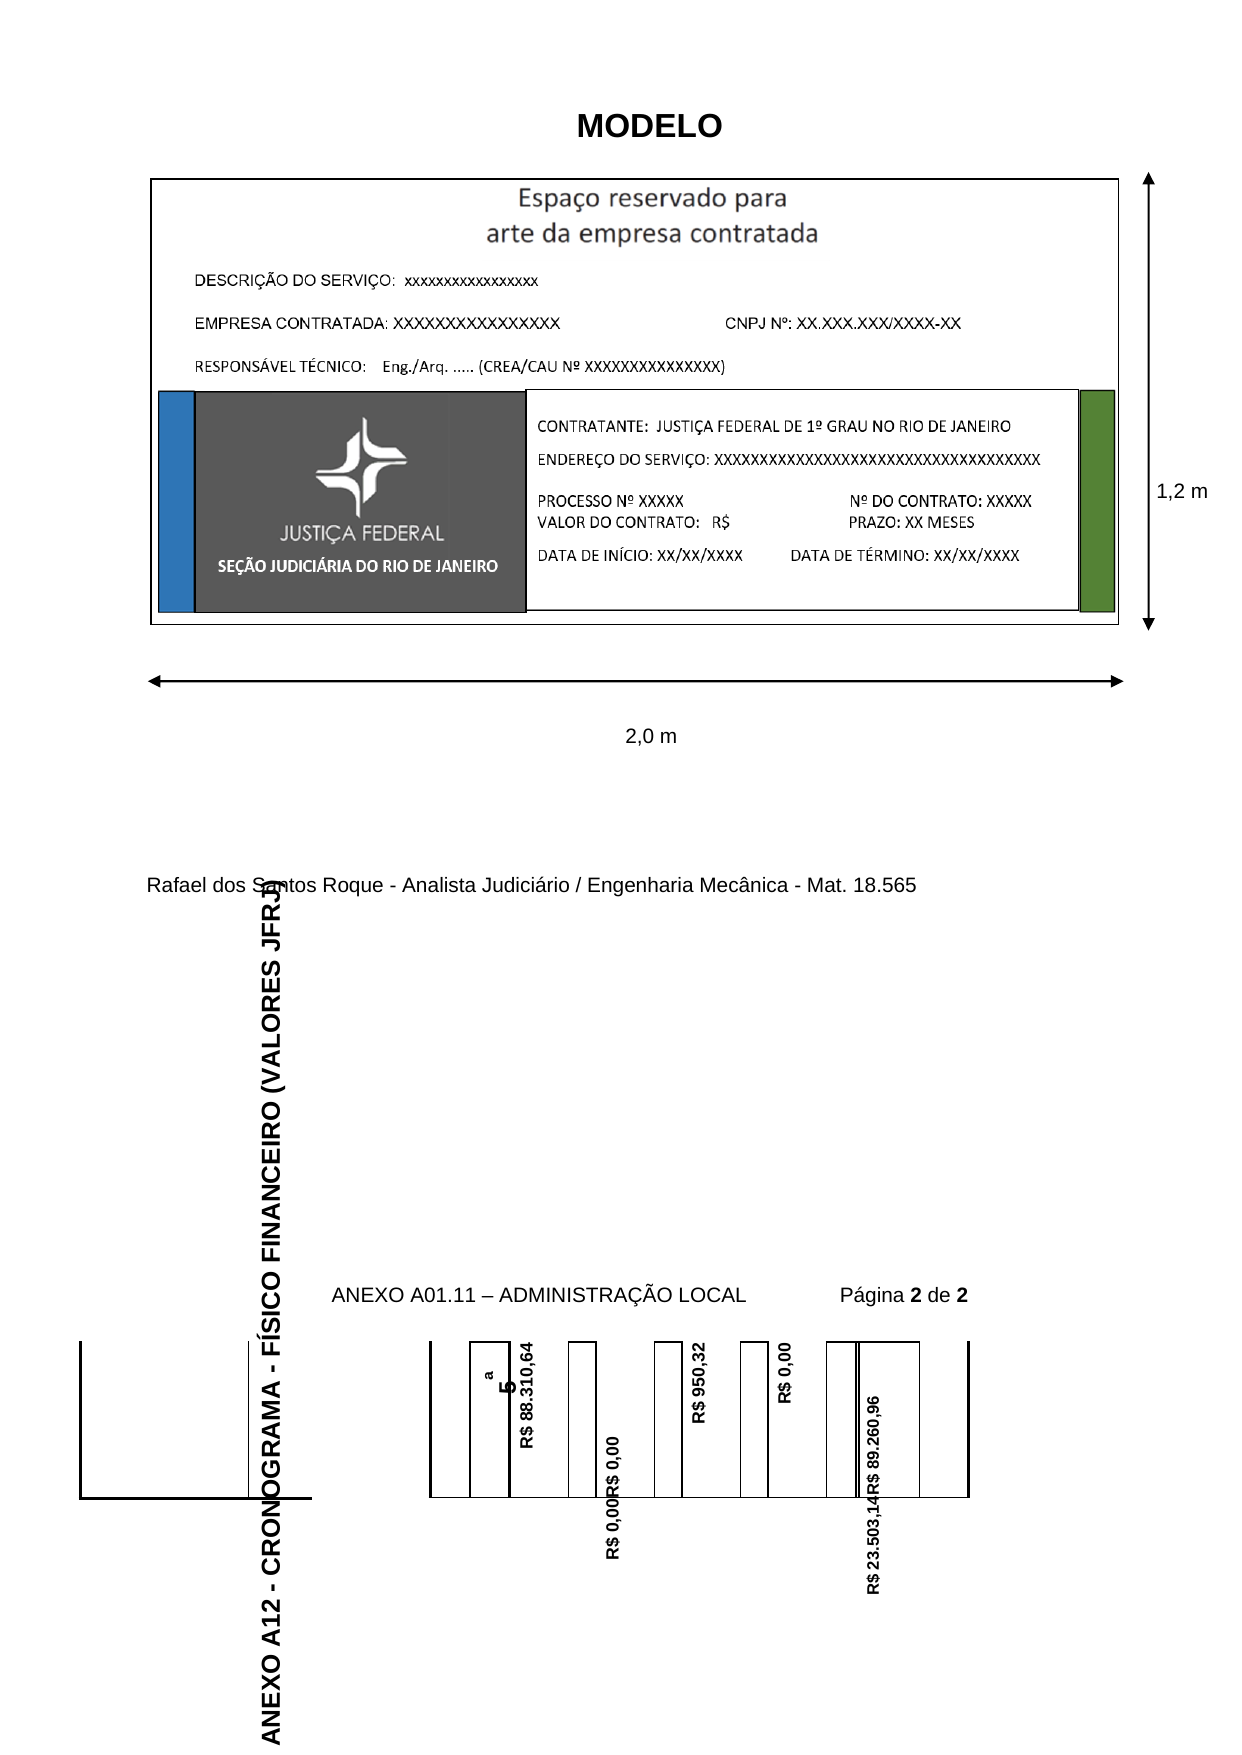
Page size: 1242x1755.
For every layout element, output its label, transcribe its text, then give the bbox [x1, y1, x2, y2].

table_header [860, 1343, 919, 1497]
table_header [741, 1343, 767, 1497]
table_header [249, 1341, 312, 1497]
table_header [312, 1341, 429, 1497]
table_header [511, 1341, 568, 1497]
table_header [827, 1343, 855, 1497]
table_header [683, 1341, 740, 1497]
table_header [264, 1484, 276, 1494]
table_header [597, 1341, 654, 1497]
text Rafael dos Santos Roque - Analista Judiciário / Engenharia Mecânica - Mat. 18.565 [146, 872, 1183, 896]
table_header [569, 1343, 595, 1497]
table_header [432, 1341, 469, 1497]
table_header [82, 1341, 248, 1497]
table_header [769, 1341, 826, 1497]
table_header [920, 1341, 967, 1497]
table_header [471, 1343, 508, 1497]
table_header [655, 1343, 681, 1497]
text ANEXO A01.11 – ADMINISTRAÇÃO LOCAL Página 2 de 2 [42, 1280, 1242, 1308]
